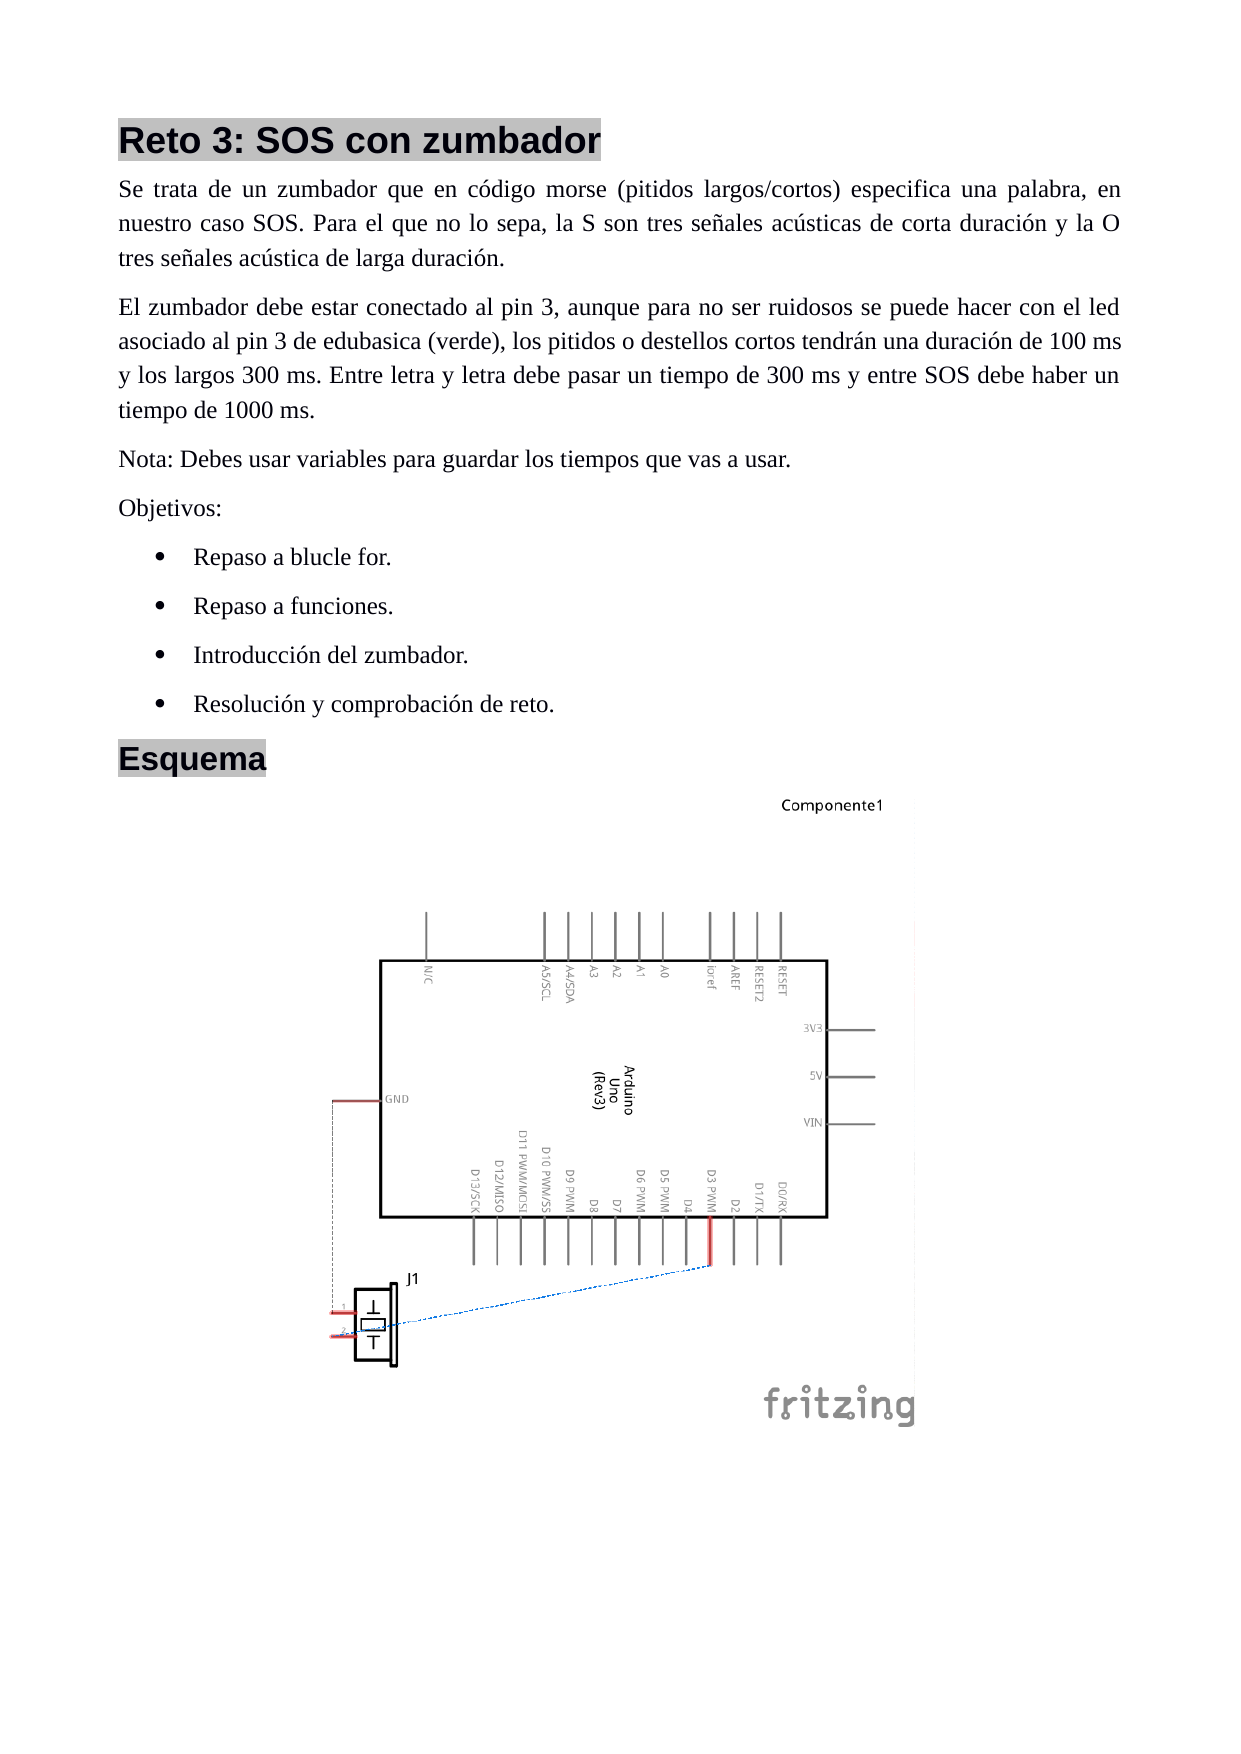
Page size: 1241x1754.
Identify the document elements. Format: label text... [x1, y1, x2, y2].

text Se trata de un zumbador que en código morse (pitidos largos/cortos) especifica una palabra, en nuestro caso SOS. Para el que no lo sepa, la S son tres señales acústicas de corta duración y la O tres señales acústica de larga duración. [118, 174, 1122, 271]
subtitle Reto 3: SOS con zumbador [118, 118, 1122, 161]
list Resolución y comprobación de reto. [156, 689, 1122, 718]
list Introducción del zumbador. [156, 640, 1122, 669]
text El zumbador debe estar conectado al pin 3, aunque para no ser ruidosos se puede hacer con el led asociado al pin 3 de edubasica (verde), los pitidos o destellos cortos tendrán una duración de 100 ms y los largos 300 ms. Entre letra y letra debe pasar un tiempo de 300 ms y entre SOS debe haber un tiempo de 1000 ms. [118, 292, 1122, 424]
text Nota: Debes usar variables para guardar los tiempos que vas a usar. [118, 444, 1122, 473]
list Repaso a funciones. [156, 591, 1122, 620]
picture [326, 799, 915, 1427]
text Esquema [118, 738, 1122, 777]
text Objetivos: [118, 493, 1122, 522]
list Repaso a blucle for. [156, 542, 1122, 571]
